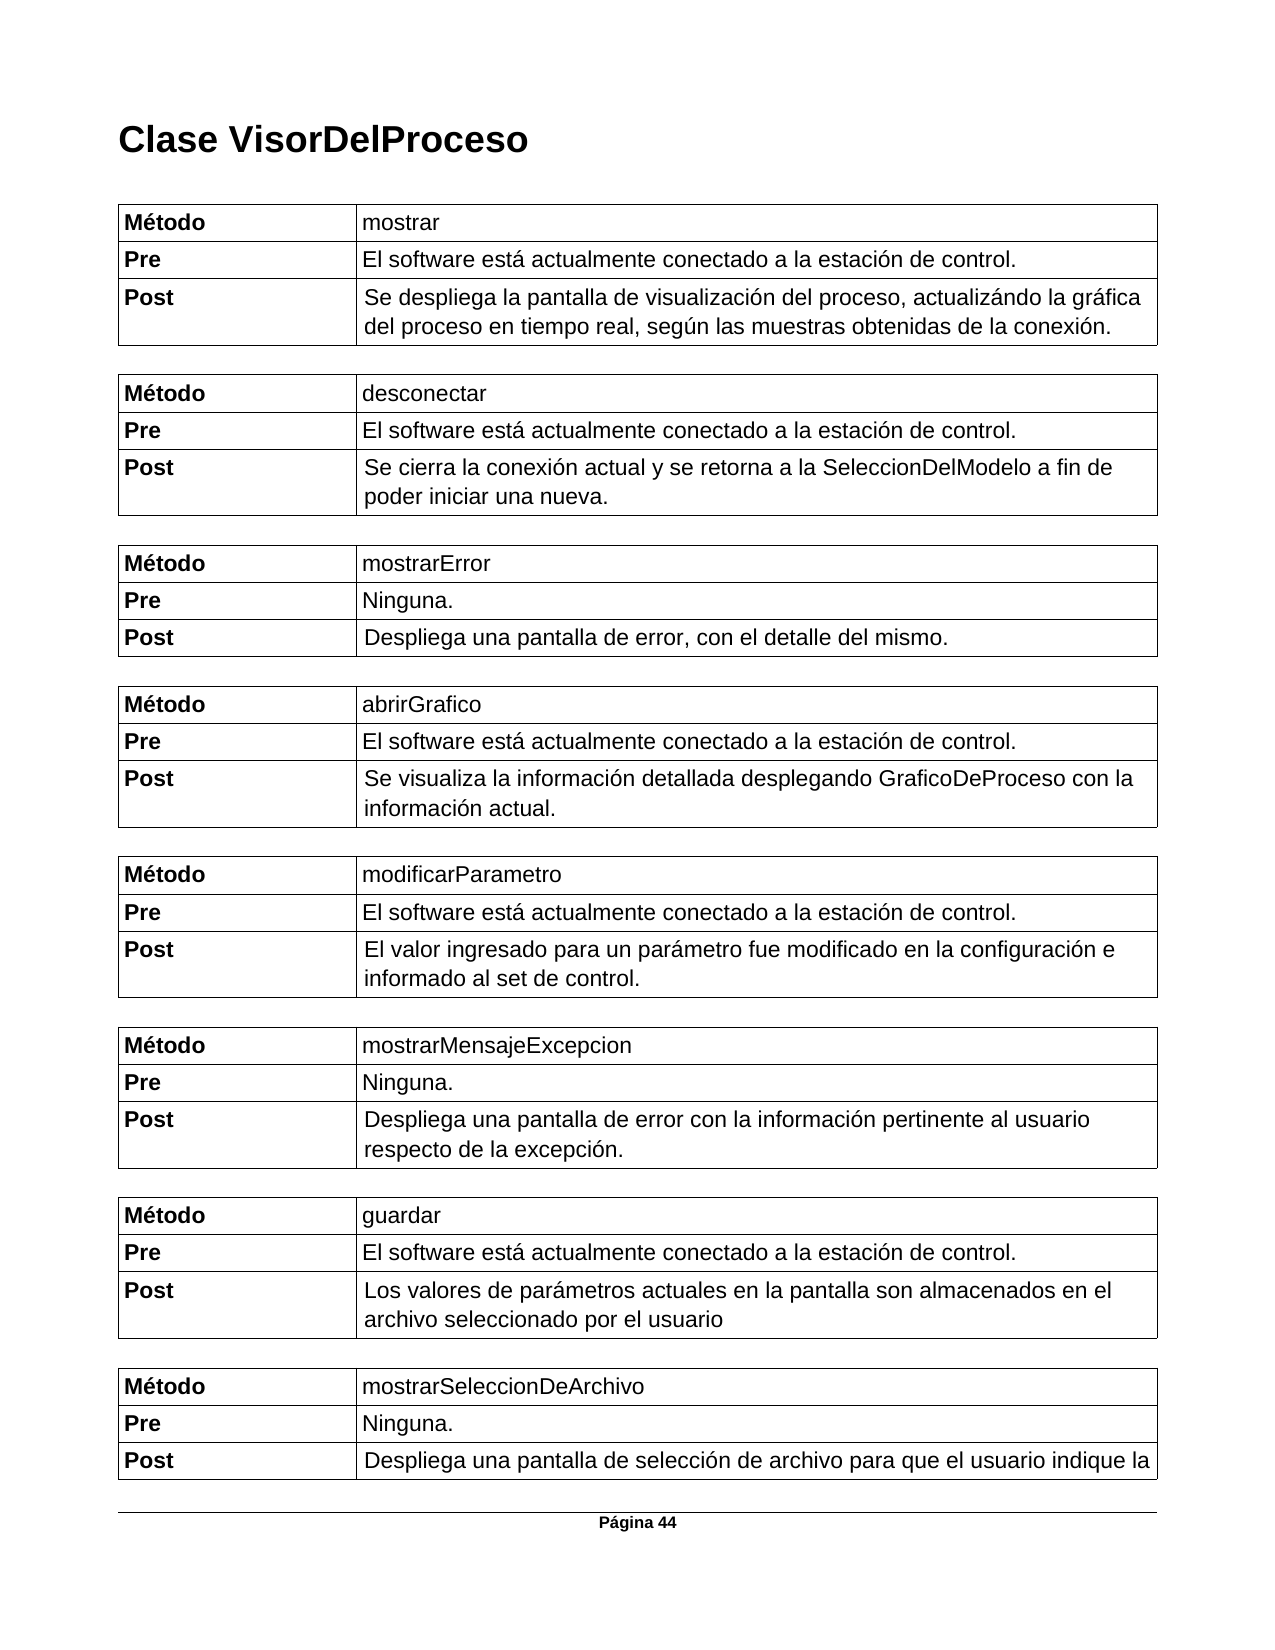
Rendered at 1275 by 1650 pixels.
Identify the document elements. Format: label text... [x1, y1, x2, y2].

table_cell Ninguna. [357, 1065, 1157, 1101]
table_header abrirGrafico [357, 687, 1157, 723]
table_cell Pre [119, 1406, 356, 1442]
table_header modificarParametro [357, 857, 1157, 893]
table_cell El software está actualmente conectado a la estación de control. [357, 413, 1157, 449]
table_cell Pre [119, 242, 356, 278]
table_cell Pre [119, 1065, 356, 1101]
table_header Método [119, 375, 356, 412]
table_cell Se cierra la conexión actual y se retorna a la SeleccionDelModelo a fin de poder iniciar una nueva. [357, 450, 1157, 515]
table_header mostrarSeleccionDeArchivo [357, 1369, 1157, 1405]
table_cell Despliega una pantalla de error, con el detalle del mismo. [357, 620, 1157, 656]
table_cell Post [119, 1272, 356, 1338]
table_header mostrarMensajeExcepcion [357, 1028, 1157, 1064]
table_cell Post [119, 1102, 356, 1168]
table_cell El software está actualmente conectado a la estación de control. [357, 895, 1157, 931]
table_header mostrarError [357, 546, 1157, 582]
table_cell Pre [119, 1235, 356, 1271]
table_header Método [119, 205, 356, 241]
table_cell El software está actualmente conectado a la estación de control. [357, 242, 1157, 278]
table_cell El software está actualmente conectado a la estación de control. [357, 724, 1157, 760]
table_cell Post [119, 932, 356, 997]
table_cell Despliega una pantalla de selección de archivo para que el usuario indique la [357, 1443, 1157, 1479]
table_cell Ninguna. [357, 1406, 1157, 1442]
table_header Método [119, 857, 356, 893]
table_cell Ninguna. [357, 583, 1157, 619]
subtitle Clase VisorDelProceso [118, 118, 1157, 160]
table_header guardar [357, 1198, 1157, 1234]
table_cell Post [119, 620, 356, 656]
table_cell Post [119, 450, 356, 515]
table_cell El software está actualmente conectado a la estación de control. [357, 1235, 1157, 1271]
table_cell Se despliega la pantalla de visualización del proceso, actualizándo la gráfica del proceso en tiempo real, según las muestras obtenidas de la conexión. [357, 279, 1157, 345]
table_cell Los valores de parámetros actuales en la pantalla son almacenados en el archivo seleccionado por el usuario [357, 1272, 1157, 1338]
table_cell Despliega una pantalla de error con la información pertinente al usuario respecto de la excepción. [357, 1102, 1157, 1168]
table_header mostrar [357, 205, 1157, 241]
table_cell Se visualiza la información detallada desplegando GraficoDeProceso con la información actual. [357, 761, 1157, 827]
table_cell Pre [119, 895, 356, 931]
table_cell Pre [119, 583, 356, 619]
table_cell Post [119, 1443, 356, 1479]
table_cell Post [119, 279, 356, 345]
table_header Método [119, 1369, 356, 1405]
table_cell Post [119, 761, 356, 827]
table_header desconectar [357, 375, 1157, 412]
table_header Método [119, 1198, 356, 1234]
table_cell Pre [119, 724, 356, 760]
table_cell Pre [119, 413, 356, 449]
table_cell El valor ingresado para un parámetro fue modificado en la configuración e informado al set de control. [357, 932, 1157, 997]
table_header Método [119, 1028, 356, 1064]
table_header Método [119, 687, 356, 723]
table_header Método [119, 546, 356, 582]
